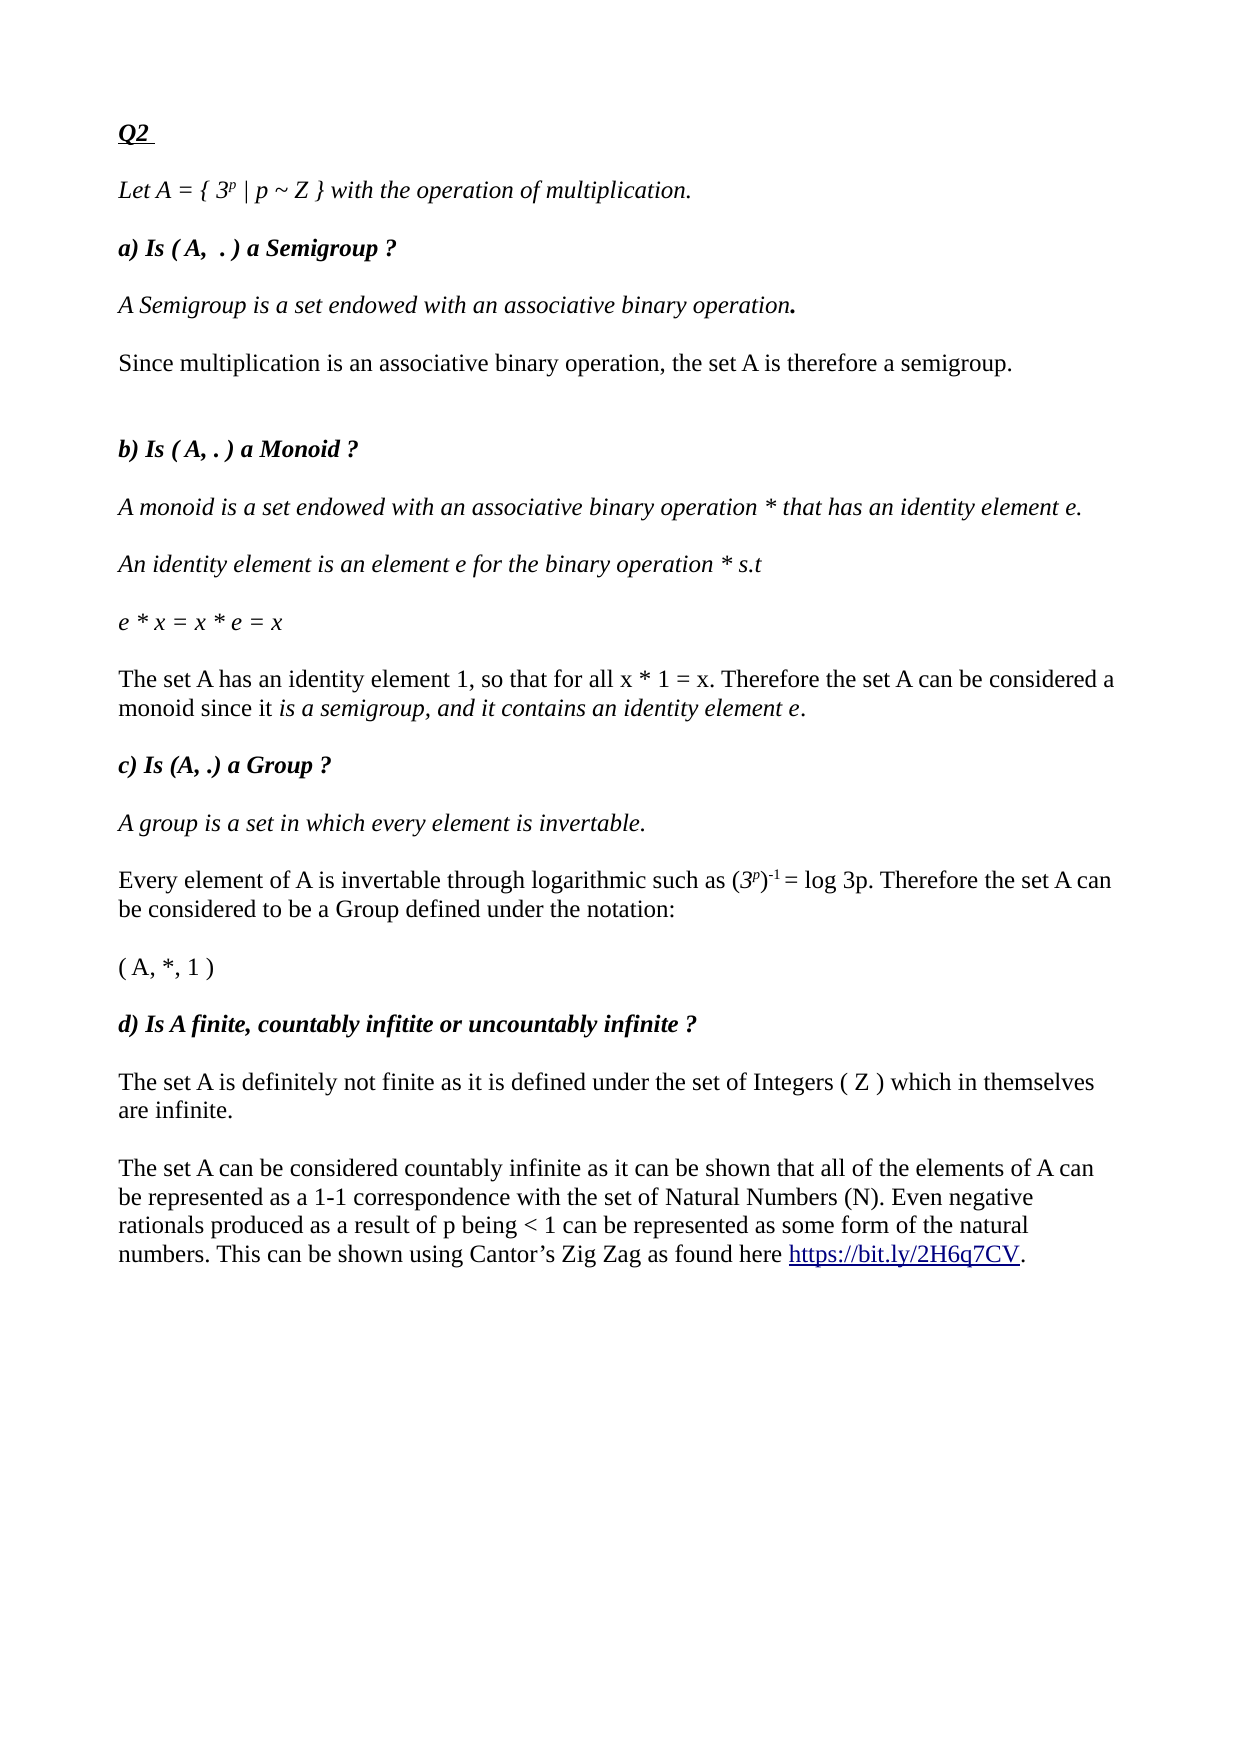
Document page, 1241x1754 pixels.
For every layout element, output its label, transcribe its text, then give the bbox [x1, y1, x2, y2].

text ( A, *, 1 ) [118, 952, 1122, 981]
text e * x = x * e = x [118, 607, 1122, 636]
text d) Is A finite, countably infitite or uncountably infinite ? [118, 1009, 1122, 1038]
text A Semigroup is a set endowed with an associative binary operation. [118, 291, 1122, 319]
text Every element of A is invertable through logarithmic such as (3p)-1 = log 3p. Therefore the set A can be considered to be a Group defined under the notation: [118, 866, 1122, 923]
text b) Is ( A, . ) a Monoid ? [118, 434, 1122, 463]
text A group is a set in which every element is invertable. [118, 808, 1122, 837]
text The set A can be considered countably infinite as it can be shown that all of the elements of A can be represented as a 1-1 correspondence with the set of Natural Numbers (N). Even negative rationals produced as a result of p being < 1 can be represented as some form of the natural numbers. This can be shown using Cantor’s Zig Zag as found here https://bit.ly/2H6q7CV. [118, 1153, 1122, 1268]
text A monoid is a set endowed with an associative binary operation * that has an identity element e. [118, 492, 1122, 521]
text Since multiplication is an associative binary operation, the set A is therefore a semigroup. [118, 348, 1122, 377]
text The set A is definitely not finite as it is defined under the set of Integers ( Z ) which in themselves are infinite. [118, 1067, 1122, 1124]
text a) Is ( A, . ) a Semigroup ? [118, 233, 1122, 262]
text The set A has an identity element 1, so that for all x * 1 = x. Therefore the set A can be considered a monoid since it is a semigroup, and it contains an identity element e. [118, 664, 1122, 722]
text Let A = { 3p | p ~ Z } with the operation of multiplication. [118, 176, 1122, 204]
text An identity element is an element e for the binary operation * s.t [118, 549, 1122, 578]
text c) Is (A, .) a Group ? [118, 751, 1122, 779]
text Q2 [118, 118, 1122, 147]
